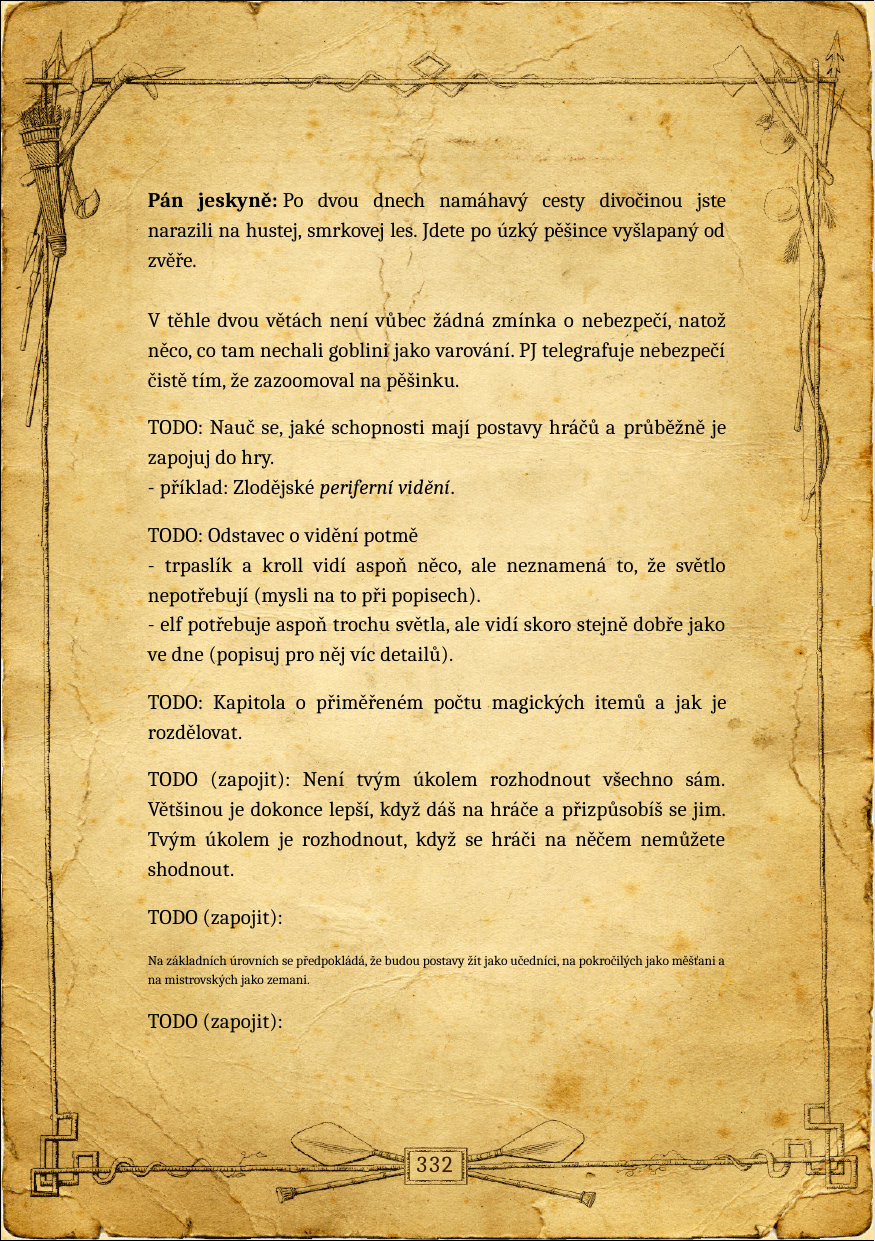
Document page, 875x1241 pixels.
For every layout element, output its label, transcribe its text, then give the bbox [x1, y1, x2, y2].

text TODO (zapojit): [148, 905, 726, 929]
text TODO (zapojit): Není tvým úkolem rozhodnout všechno sám. Většinou je dokonce lepší, když dáš na hráče a⁠ přizpůsobíš se jim. Tvým úkolem je rozhodnout, když se hráči na něčem nemůžete shodnout. [148, 768, 726, 882]
text TODO: Kapitola o⁠ přiměřeném počtu magických itemů a⁠ jak je rozdělovat. [148, 691, 726, 744]
picture [1, 1, 874, 1240]
text TODO: Nauč se, jaké schopnosti mají postavy hráčů a⁠ průběžně je zapojuj do hry. - příklad: Zlodějské periferní vidění. [148, 416, 726, 500]
text TODO (zapojit): [148, 1009, 726, 1033]
text Na základních úrovních se předpokládá, že budou postavy žít jako učedníci, na pokročilých jako měšťani a⁠ na mistrovských jako zemani. [148, 953, 726, 988]
text Pán jeskyně: Po dvou dnech namáhavý cesty divočinou jste narazili na hustej, smrkovej les. Jdete po úzký pěšince vyšlapaný od zvěře. V⁠ těhle dvou větách není vůbec žádná zmínka o⁠ nebezpečí, natož něco, co tam nechali goblini jako varování. PJ telegrafuje nebezpečí čistě tím, že zazoomoval na pěšinku. [148, 189, 726, 392]
text TODO: Odstavec o⁠ vidění potmě - trpaslík a⁠ kroll vidí aspoň něco, ale neznamená to, že světlo nepotřebují (mysli na to při popisech). - elf potřebuje aspoň trochu světla, ale vidí skoro stejně dobře jako ve dne (popisuj pro něj víc detailů). [148, 523, 726, 667]
